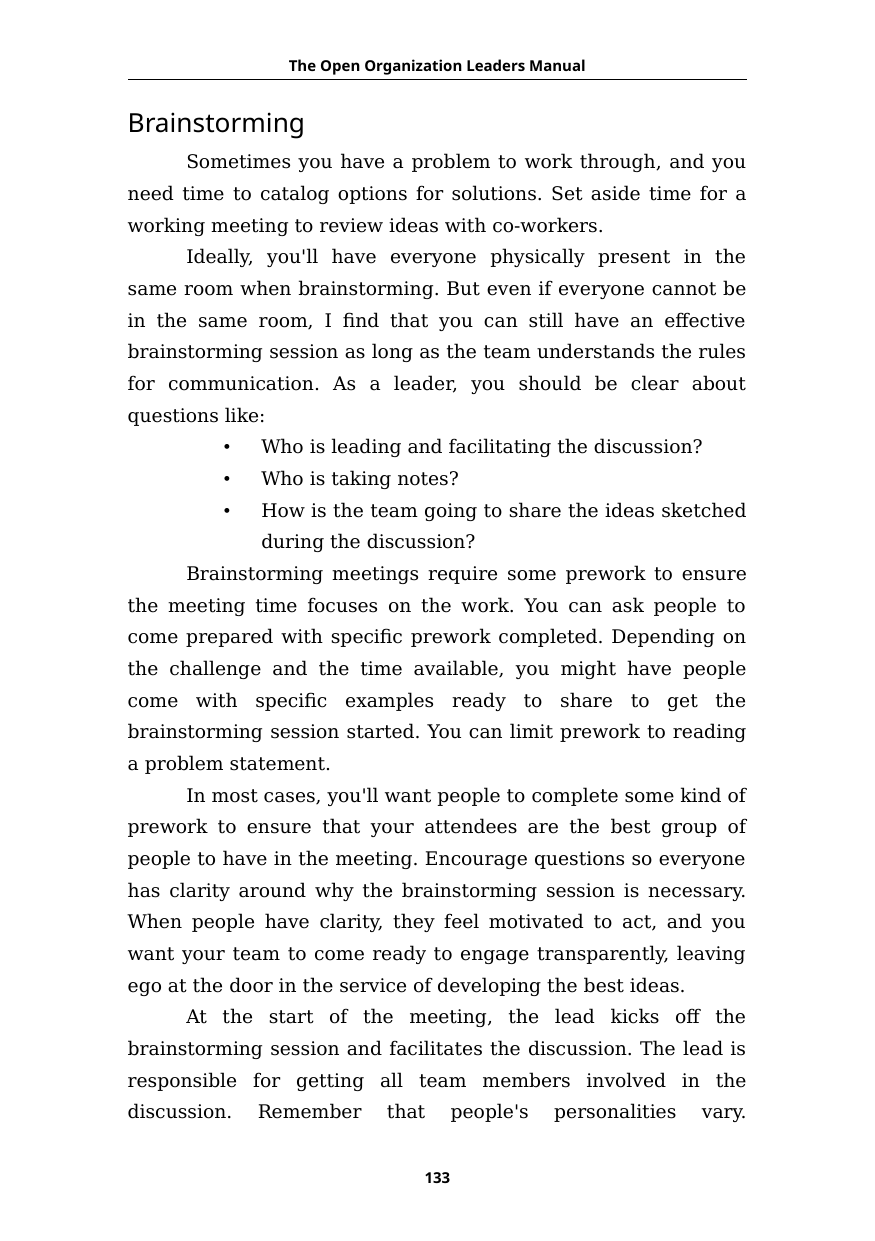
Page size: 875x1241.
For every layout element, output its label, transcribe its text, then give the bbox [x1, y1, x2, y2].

list Who is taking notes? [223, 468, 747, 490]
subtitle Brainstorming [127, 109, 747, 139]
list How is the team going to share the ideas sketched during the discussion? [223, 500, 747, 553]
text In most cases, you'll want people to complete some kind of prework to ensure that your attendees are the best group of people to have in the meeting. Encourage questions so everyone has clarity around why the brainstorming session is necessary. When people have clarity, they feel motivated to act, and you want your team to come ready to engage transparently, leaving ego at the door in the service of developing the best ideas. [127, 785, 747, 997]
text Sometimes you have a problem to work through, and you need time to catalog options for solutions. Set aside time for a working meeting to review ideas with co-workers. [127, 152, 747, 237]
text Ideally, you'll have everyone physically present in the same room when brainstorming. But even if everyone cannot be in the same room, I find that you can still have an effective brainstorming session as long as the team understands the rules for communication. As a leader, you should be clear about questions like: [127, 247, 747, 427]
list Who is leading and facilitating the discussion? [223, 437, 747, 458]
text At the start of the meeting, the lead kicks off the brainstorming session and facilitates the discussion. The lead is responsible for getting all team members involved in the discussion. Remember that people's personalities vary. [127, 1007, 747, 1123]
text Brainstorming meetings require some prework to ensure the meeting time focuses on the work. You can ask people to come prepared with specific prework completed. Depending on the challenge and the time available, you might have people come with specific examples ready to share to get the brainstorming session started. You can limit prework to reading a problem statement. [127, 563, 747, 775]
